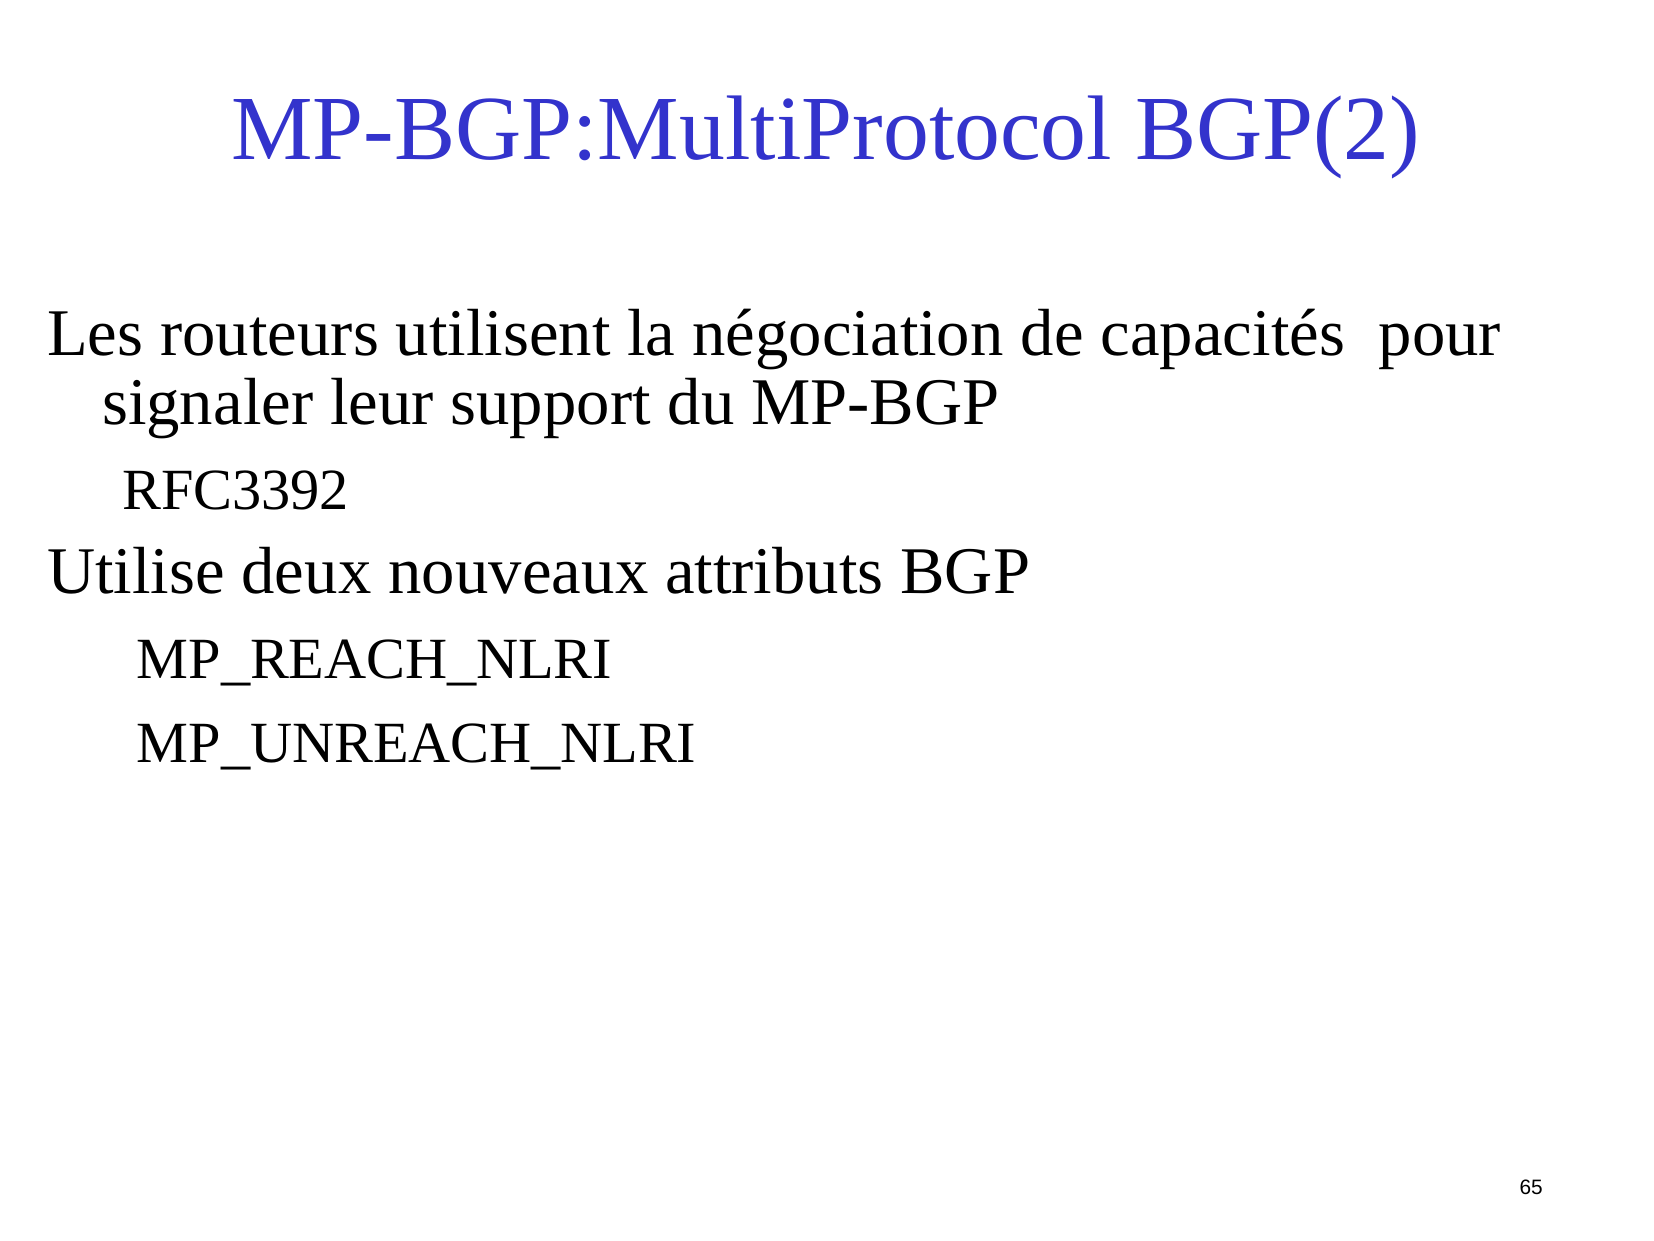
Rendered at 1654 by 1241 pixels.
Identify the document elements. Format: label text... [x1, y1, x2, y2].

list Les routeurs utilisent la négociation de capacités pour signaler leur support du MP-BGP RFC3392 Utilise deux nouveaux attributs BGP MP_REACH_NLRI MP_UNREACH_NLRI [32, 292, 1628, 1134]
title MP-BGP:MultiProtocol BGP(2)‏ [123, 41, 1530, 221]
